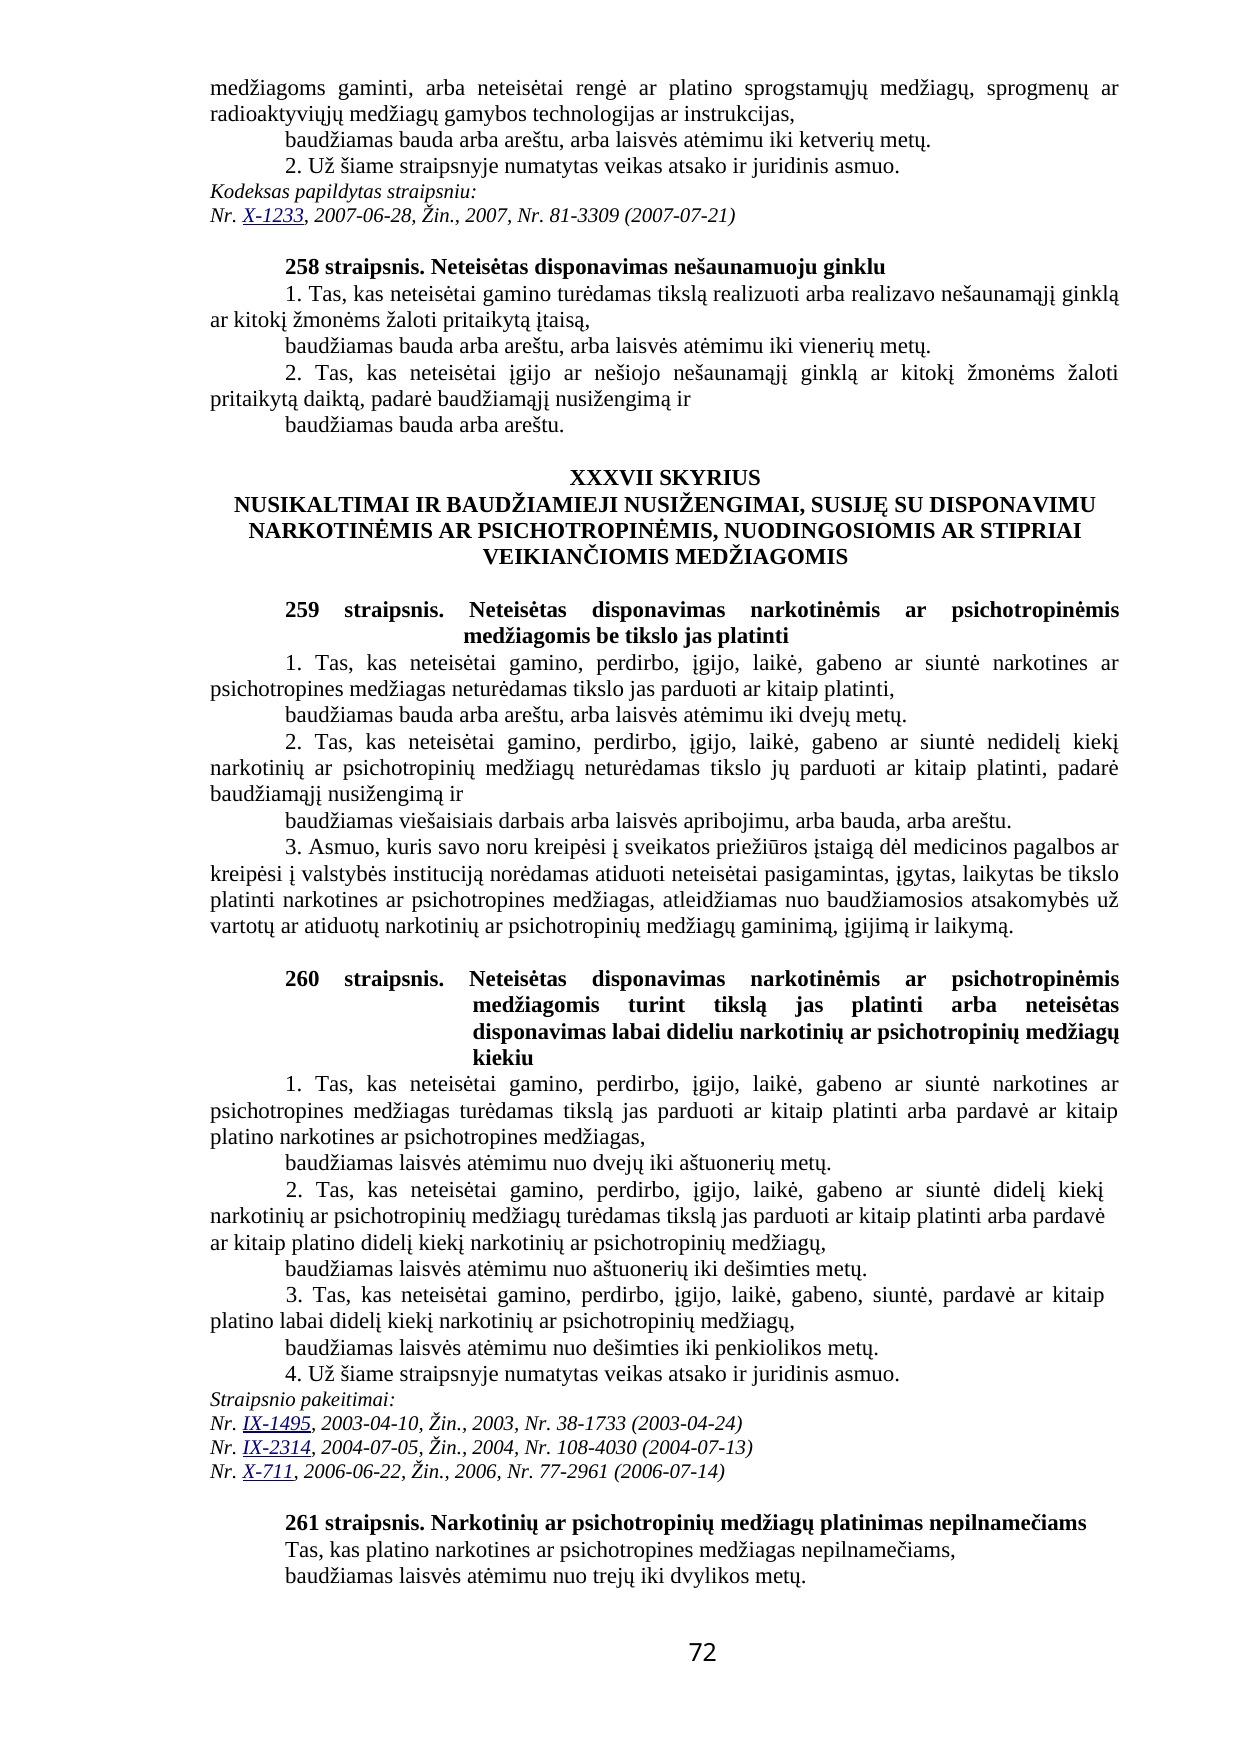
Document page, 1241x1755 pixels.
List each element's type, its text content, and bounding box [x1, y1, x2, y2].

text 261 straipsnis. Narkotinių ar psichotropinių medžiagų platinimas nepilnamečiams [285, 1509, 1120, 1536]
text 1. Tas, kas neteisėtai gamino, perdirbo, įgijo, laikė, gabeno ar siuntė narkotines ar psichotropines medžiagas neturėdamas tikslo jas parduoti ar kitaip platinti, [210, 649, 1120, 701]
text baudžiamas laisvės atėmimu nuo dvejų iki aštuonerių metų. [210, 1149, 1120, 1176]
text 2. Tas, kas neteisėtai įgijo ar nešiojo nešaunamąjį ginklą ar kitokį žmonėms žaloti pritaikytą daiktą, padarė baudžiamąjį nusižengimą ir [210, 359, 1120, 412]
text Straipsnio pakeitimai: [210, 1387, 1120, 1411]
text 3. Tas, kas neteisėtai gamino, perdirbo, įgijo, laikė, gabeno, siuntė, pardavė ar kitaip platino labai didelį kiekį narkotinių ar psichotropinių medžiagų, [210, 1281, 1106, 1334]
text baudžiamas bauda arba areštu, arba laisvės atėmimu iki dvejų metų. [210, 701, 1120, 728]
text 2. Už šiame straipsnyje numatytas veikas atsako ir juridinis asmuo. [210, 153, 1120, 179]
text 2. Tas, kas neteisėtai gamino, perdirbo, įgijo, laikė, gabeno ar siuntė didelį kiekį narkotinių ar psichotropinių medžiagų turėdamas tikslą jas parduoti ar kitaip platinti arba pardavė ar kitaip platino didelį kiekį narkotinių ar psichotropinių medžiagų, [210, 1176, 1106, 1255]
text 1. Tas, kas neteisėtai gamino, perdirbo, įgijo, laikė, gabeno ar siuntė narkotines ar psichotropines medžiagas turėdamas tikslą jas parduoti ar kitaip platinti arba pardavė ar kitaip platino narkotines ar psichotropines medžiagas, [210, 1070, 1120, 1149]
text 4. Už šiame straipsnyje numatytas veikas atsako ir juridinis asmuo. [210, 1360, 1120, 1387]
text baudžiamas bauda arba areštu, arba laisvės atėmimu iki ketverių metų. [210, 126, 1120, 153]
text baudžiamas viešaisiais darbais arba laisvės apribojimu, arba bauda, arba areštu. [210, 807, 1120, 833]
text 260 straipsnis. Neteisėtas disponavimas narkotinėmis ar psichotropinėmis medžiagomis turint tikslą jas platinti arba neteisėtas disponavimas labai dideliu narkotinių ar psichotropinių medžiagų kiekiu [285, 965, 1120, 1070]
text NUSIKALTIMAI IR BAUDŽIAMIEJI NUSIŽENGIMAI, SUSIJĘ SU DISPONAVIMU NARKOTINĖMIS AR PSICHOTROPINĖMIS, NUODINGOSIOMIS AR STIPRIAI VEIKIANČIOMIS MEDŽIAGOMIS [210, 491, 1120, 570]
text 1. Tas, kas neteisėtai gamino turėdamas tikslą realizuoti arba realizavo nešaunamąjį ginklą ar kitokį žmonėms žaloti pritaikytą įtaisą, [210, 280, 1120, 332]
text Nr. IX-1495, 2003-04-10, Žin., 2003, Nr. 38-1733 (2003-04-24) [210, 1411, 1120, 1435]
text 259 straipsnis. Neteisėtas disponavimas narkotinėmis ar psichotropinėmis medžiagomis be tikslo jas platinti [285, 596, 1120, 649]
text baudžiamas laisvės atėmimu nuo aštuonerių iki dešimties metų. [210, 1255, 1120, 1281]
text Kodeksas papildytas straipsniu: [210, 179, 1120, 203]
text 258 straipsnis. Neteisėtas disponavimas nešaunamuoju ginklu [210, 253, 1120, 280]
text Tas, kas platino narkotines ar psichotropines medžiagas nepilnamečiams, [210, 1536, 1120, 1562]
text Nr. X-1233, 2007-06-28, Žin., 2007, Nr. 81-3309 (2007-07-21) [210, 203, 1120, 227]
text baudžiamas laisvės atėmimu nuo dešimties iki penkiolikos metų. [210, 1334, 1120, 1360]
text baudžiamas bauda arba areštu. [210, 412, 1120, 438]
text 3. Asmuo, kuris savo noru kreipėsi į sveikatos priežiūros įstaigą dėl medicinos pagalbos ar kreipėsi į valstybės instituciją norėdamas atiduoti neteisėtai pasigamintas, įgytas, laikytas be tikslo platinti narkotines ar psichotropines medžiagas, atleidžiamas nuo baudžiamosios atsakomybės už vartotų ar atiduotų narkotinių ar psichotropinių medžiagų gaminimą, įgijimą ir laikymą. [210, 833, 1120, 939]
text Nr. X-711, 2006-06-22, Žin., 2006, Nr. 77-2961 (2006-07-14) [210, 1459, 1120, 1483]
text baudžiamas bauda arba areštu, arba laisvės atėmimu iki vienerių metų. [210, 332, 1120, 359]
text Nr. IX-2314, 2004-07-05, Žin., 2004, Nr. 108-4030 (2004-07-13) [210, 1435, 1120, 1459]
text 2. Tas, kas neteisėtai gamino, perdirbo, įgijo, laikė, gabeno ar siuntė nedidelį kiekį narkotinių ar psichotropinių medžiagų neturėdamas tikslo jų parduoti ar kitaip platinti, padarė baudžiamąjį nusižengimą ir [210, 728, 1120, 807]
text medžiagoms gaminti, arba neteisėtai rengė ar platino sprogstamųjų medžiagų, sprogmenų ar radioaktyviųjų medžiagų gamybos technologijas ar instrukcijas, [210, 73, 1120, 126]
text baudžiamas laisvės atėmimu nuo trejų iki dvylikos metų. [210, 1562, 1120, 1588]
text XXXVII SKYRIUS [210, 464, 1120, 491]
